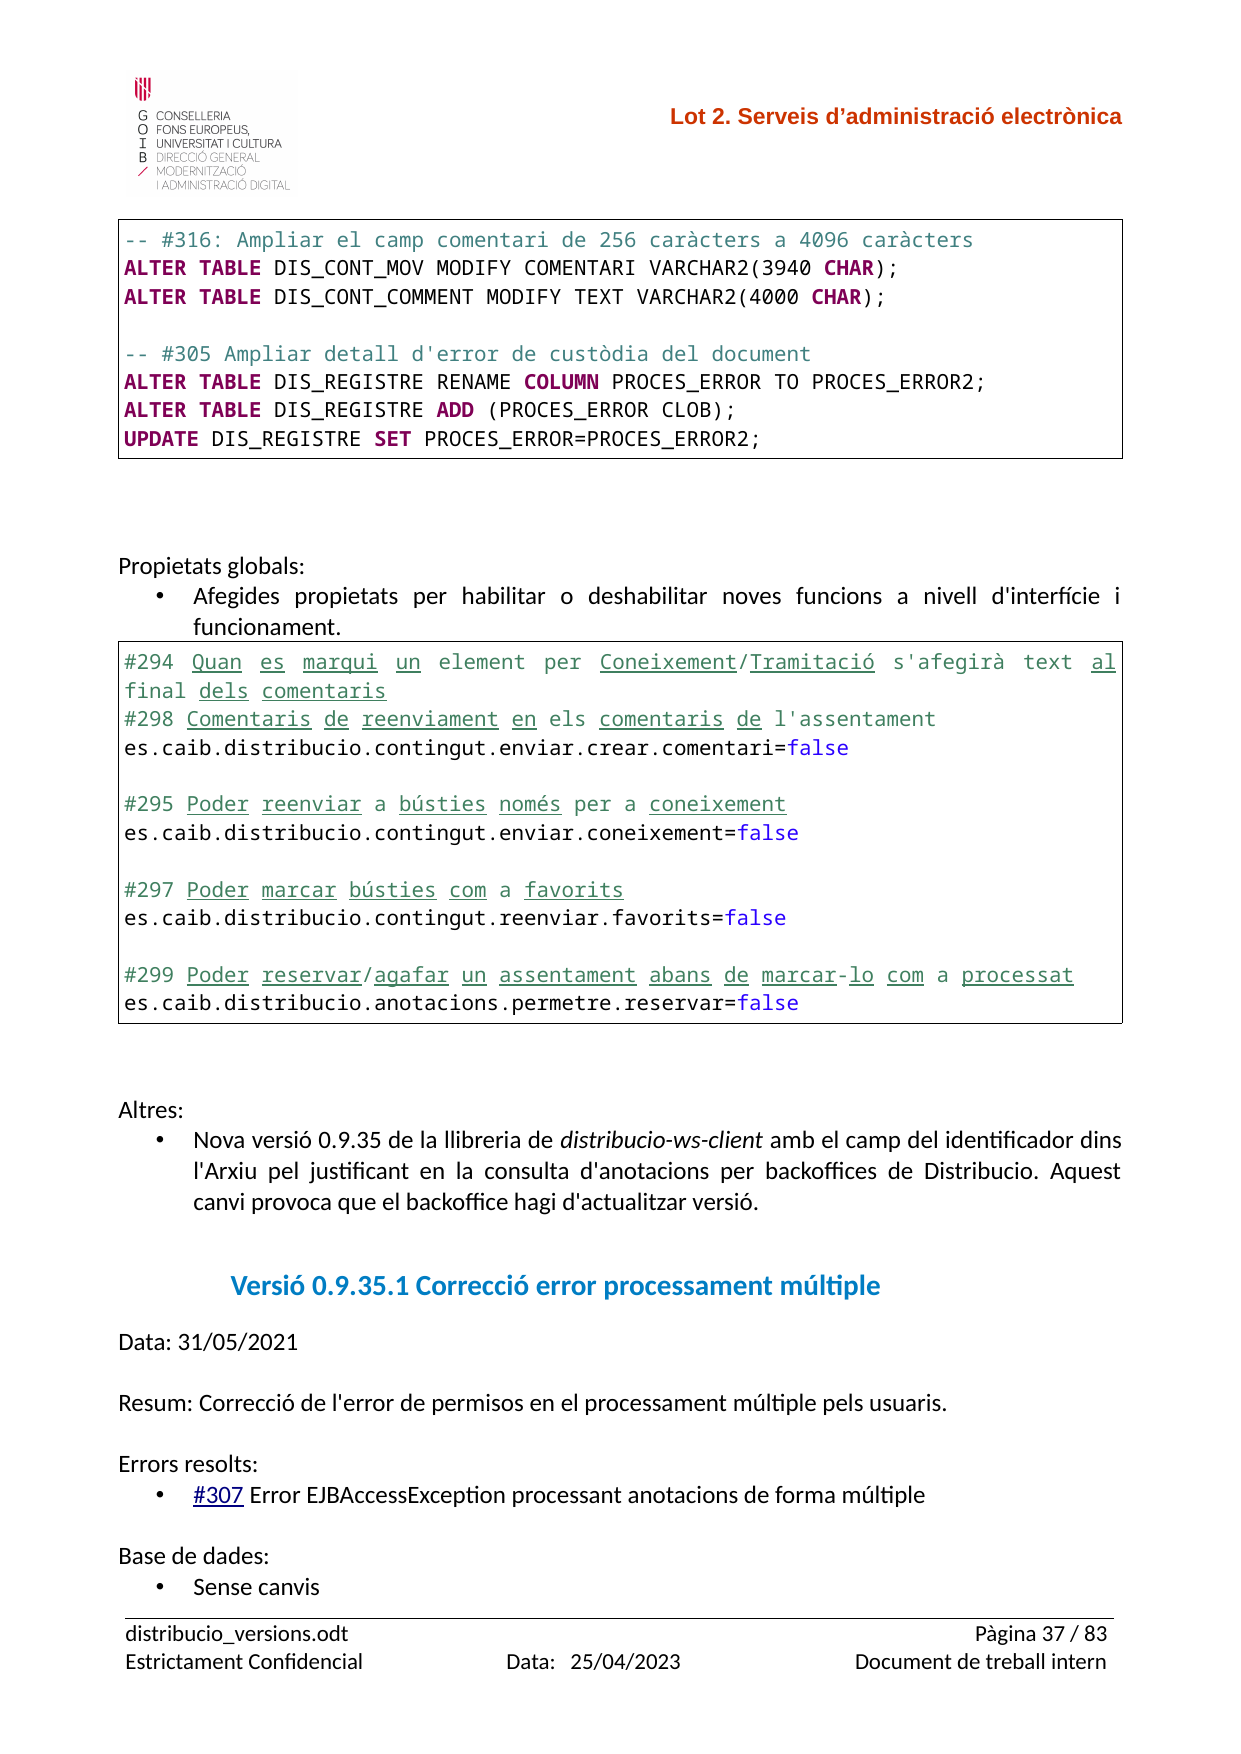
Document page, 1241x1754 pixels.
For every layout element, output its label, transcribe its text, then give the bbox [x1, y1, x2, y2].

text Propietats globals: [118, 550, 1122, 580]
text Base de dades: [118, 1540, 1122, 1571]
list Sense canvis [156, 1571, 1122, 1601]
table_header -- #316: Ampliar el camp comentari de 256 caràcters a 4096 caràcters ALTER TABLE DIS_CONT_MOV MODIFY COMENTARI VARCHAR2(3940 CHAR); ALTER TABLE DIS_CONT_COMMENT MODIFY TEXT VARCHAR2(4000 CHAR); -- #305 Ampliar detall d'error de custòdia del document ALTER TABLE DIS_REGISTRE RENAME COLUMN PROCES_ERROR TO PROCES_ERROR2; ALTER TABLE DIS_REGISTRE ADD (PROCES_ERROR CLOB); UPDATE DIS_REGISTRE SET PROCES_ERROR=PROCES_ERROR2; [119, 220, 1122, 458]
text Errors resolts: [118, 1449, 1122, 1479]
subtitle Versió 0.9.35.1 Correcció error processament múltiple [153, 1267, 1122, 1303]
list Afegides propietats per habilitar o deshabilitar noves funcions a nivell d'interfície i funcionament. [156, 580, 1122, 641]
text Resum: Correcció de l'error de permisos en el processament múltiple pels usuaris. [118, 1388, 1122, 1418]
picture [126, 70, 299, 197]
text Data: 31/05/2021 [118, 1327, 1122, 1357]
table_header #294 Quan es marqui un element per Coneixement/Tramitació s'afegirà text al final dels comentaris #298 Comentaris de reenviament en els comentaris de l'assentament es.caib.distribucio.contingut.enviar.crear.comentari=false #295 Poder reenviar a bústies només per a coneixement es.caib.distribucio.contingut.enviar.coneixement=false #297 Poder marcar bústies com a favorits es.caib.distribucio.contingut.reenviar.favorits=false #299 Poder reservar/agafar un assentament abans de marcar-lo com a processat es.caib.distribucio.anotacions.permetre.reservar=false [119, 642, 1122, 1023]
text Altres: [118, 1094, 1122, 1124]
list Nova versió 0.9.35 de la llibreria de distribucio-ws-client amb el camp del identificador dins l'Arxiu pel justificant en la consulta d'anotacions per backoffices de Distribucio. Aquest canvi provoca que el backoffice hagi d'actualitzar versió. [156, 1124, 1122, 1216]
list #307 Error EJBAccessException processant anotacions de forma múltiple [156, 1479, 1122, 1510]
